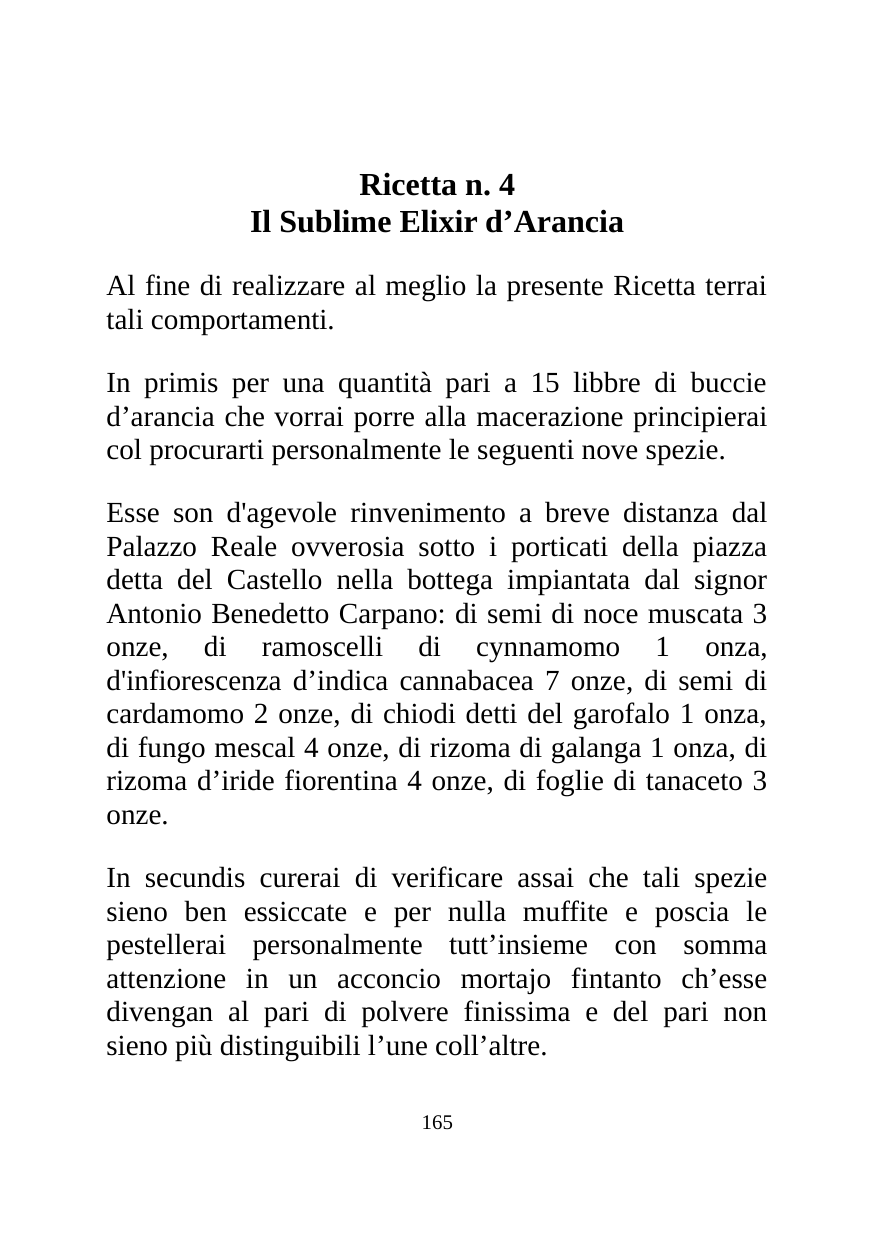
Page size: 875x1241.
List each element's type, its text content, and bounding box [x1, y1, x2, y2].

text Al fine di realizzare al meglio la presente Ricetta terrai tali comportamenti. [106, 268, 768, 336]
text In secundis curerai di verificare assai che tali spezie sieno ben essiccate e per nulla muffite e poscia le pestellerai personalmente tutt’insieme con somma attenzione in un acconcio mortajo fintanto ch’esse divengan al pari di polvere finissima e del pari non sieno più distinguibili l’une coll’altre. [106, 860, 768, 1061]
text Esse son d'agevole rinvenimento a breve distanza dal Palazzo Reale ovverosia sotto i porticati della piazza detta del Castello nella bottega impiantata dal signor Antonio Benedetto Carpano: di semi di noce muscata 3 onze, di ramoscelli di cynnamomo 1 onza, d'infiorescenza d’indica cannabacea 7 onze, di semi di cardamomo 2 onze, di chiodi detti del garofalo 1 onza, di fungo mescal 4 onze, di rizoma di galanga 1 onza, di rizoma d’iride fiorentina 4 onze, di foglie di tanaceto 3 onze. [106, 495, 768, 831]
subtitle Ricetta n. 4 Il Sublime Elixir d’Arancia [106, 165, 768, 239]
text In primis per una quantità pari a 15 libbre di buccie d’arancia che vorrai porre alla macerazione principierai col procurarti personalmente le seguenti nove spezie. [106, 365, 768, 466]
